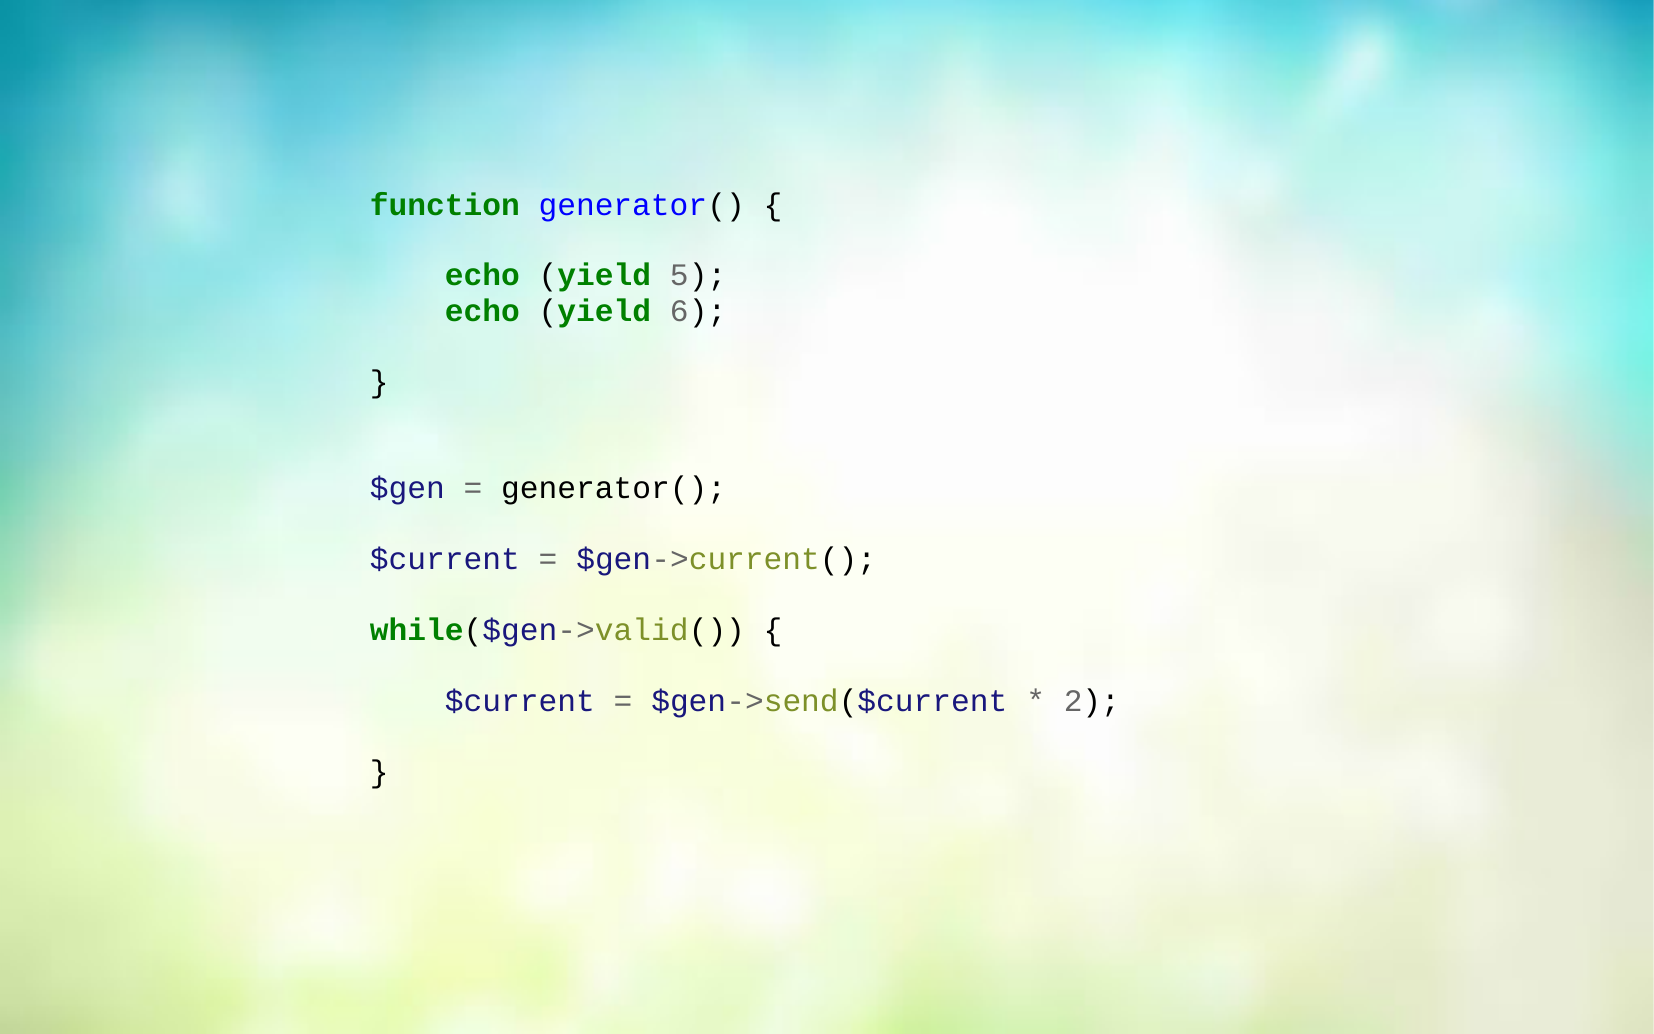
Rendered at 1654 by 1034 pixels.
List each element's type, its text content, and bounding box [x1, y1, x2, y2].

picture [0, 0, 1654, 1034]
text_box function generator() { echo (yield 5); echo (yield 6); } $gen = generator(); $current = $gen->current(); while($gen->valid()) { $current = $gen->send($current * 2); } [355, 181, 1299, 852]
